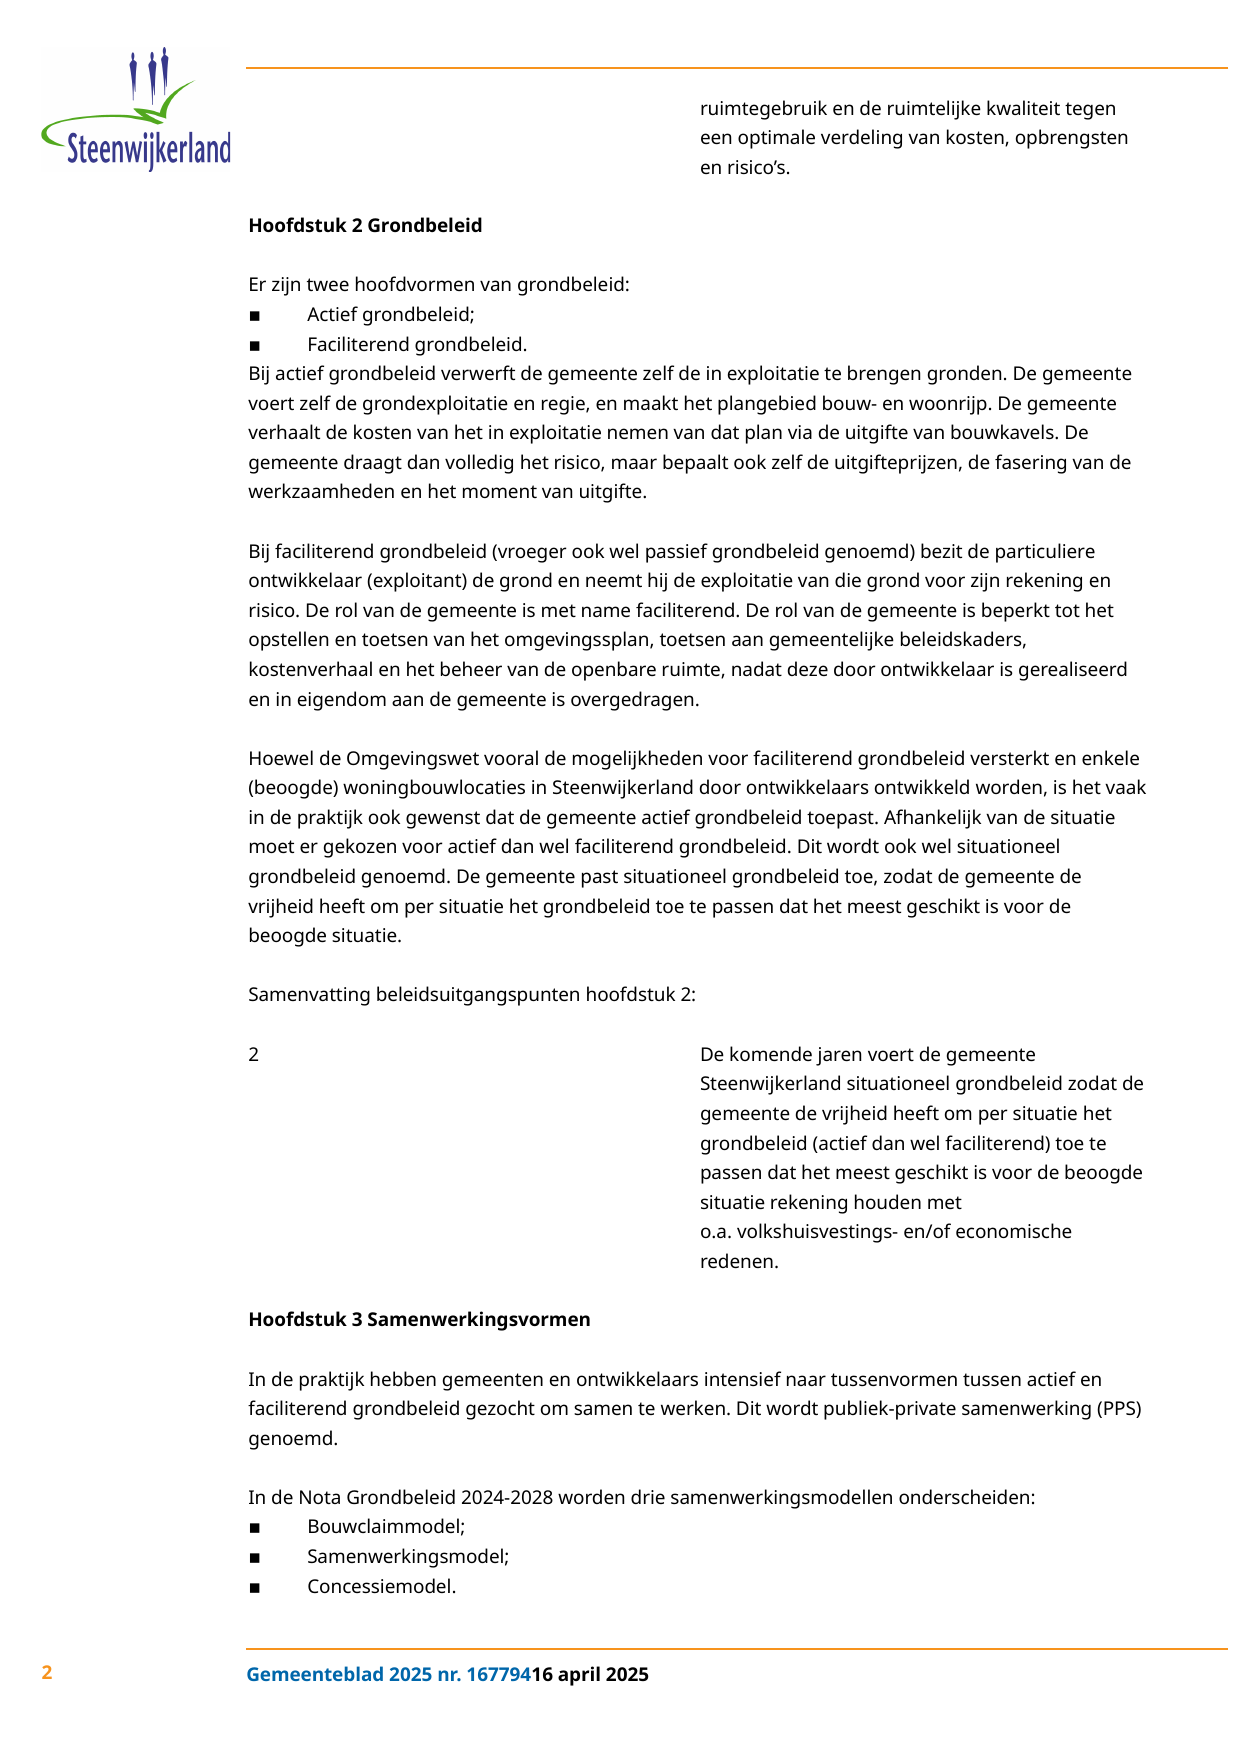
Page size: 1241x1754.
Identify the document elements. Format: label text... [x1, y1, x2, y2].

text In de Nota Grondbeleid 2024-2028 worden drie samenwerkingsmodellen onderscheiden: [248, 1484, 1152, 1510]
text Hoofdstuk 2 Grondbeleid [248, 212, 1152, 238]
list Faciliterend grondbeleid. [248, 331, 1152, 357]
list Actief grondbeleid; [248, 301, 1152, 327]
picture [41, 47, 231, 172]
list Bouwclaimmodel; [248, 1514, 1152, 1539]
text Er zijn twee hoofdvormen van grondbeleid: [248, 272, 1152, 297]
text Hoewel de Omgevingswet vooral de mogelijkheden voor faciliterend grondbeleid versterkt en enkele (beoogde) woningbouwlocaties in Steenwijkerland door ontwikkelaars ontwikkeld worden, is het vaak in de praktijk ook gewenst dat de gemeente actief grondbeleid toepast. Afhankelijk van de situatie moet er gekozen voor actief dan wel faciliterend grondbeleid. Dit wordt ook wel situationeel grondbeleid genoemd. De gemeente past situationeel grondbeleid toe, zodat de gemeente de vrijheid heeft om per situatie het grondbeleid toe te passen dat het meest geschikt is voor de beoogde situatie. [248, 745, 1152, 948]
table_header [248, 95, 700, 180]
table_header ruimtegebruik en de ruimtelijke kwaliteit tegen een optimale verdeling van kosten, opbrengsten en risico’s. [700, 95, 1152, 180]
text Bij actief grondbeleid verwerft de gemeente zelf de in exploitatie te brengen gronden. De gemeente voert zelf de grondexploitatie en regie, en maakt het plangebied bouw- en woonrijp. De gemeente verhaalt de kosten van het in exploitatie nemen van dat plan via de uitgifte van bouwkavels. De gemeente draagt dan volledig het risico, maar bepaalt ook zelf de uitgifteprijzen, de fasering van de werkzaamheden en het moment van uitgifte. [248, 360, 1152, 504]
list Samenwerkingsmodel; [248, 1543, 1152, 1569]
table_header 2 [248, 1041, 700, 1274]
list Concessiemodel. [248, 1573, 1152, 1598]
text Hoofdstuk 3 Samenwerkingsvormen [248, 1307, 1152, 1332]
text In de praktijk hebben gemeenten en ontwikkelaars intensief naar tussenvormen tussen actief en faciliterend grondbeleid gezocht om samen te werken. Dit wordt publiek-private samenwerking (PPS) genoemd. [248, 1366, 1152, 1451]
text Samenvatting beleidsuitgangspunten hoofdstuk 2: [248, 982, 1152, 1007]
table_header De komende jaren voert de gemeente Steenwijkerland situationeel grondbeleid zodat de gemeente de vrijheid heeft om per situatie het grondbeleid (actief dan wel faciliterend) toe te passen dat het meest geschikt is voor de beoogde situatie rekening houden met o.a. volkshuisvestings- en/of economische redenen. [700, 1041, 1152, 1274]
text Bij faciliterend grondbeleid (vroeger ook wel passief grondbeleid genoemd) bezit de particuliere ontwikkelaar (exploitant) de grond en neemt hij de exploitatie van die grond voor zijn rekening en risico. De rol van de gemeente is met name faciliterend. De rol van de gemeente is beperkt tot het opstellen en toetsen van het omgevingssplan, toetsen aan gemeentelijke beleidskaders, kostenverhaal en het beheer van de openbare ruimte, nadat deze door ontwikkelaar is gerealiseerd en in eigendom aan de gemeente is overgedragen. [248, 538, 1152, 712]
